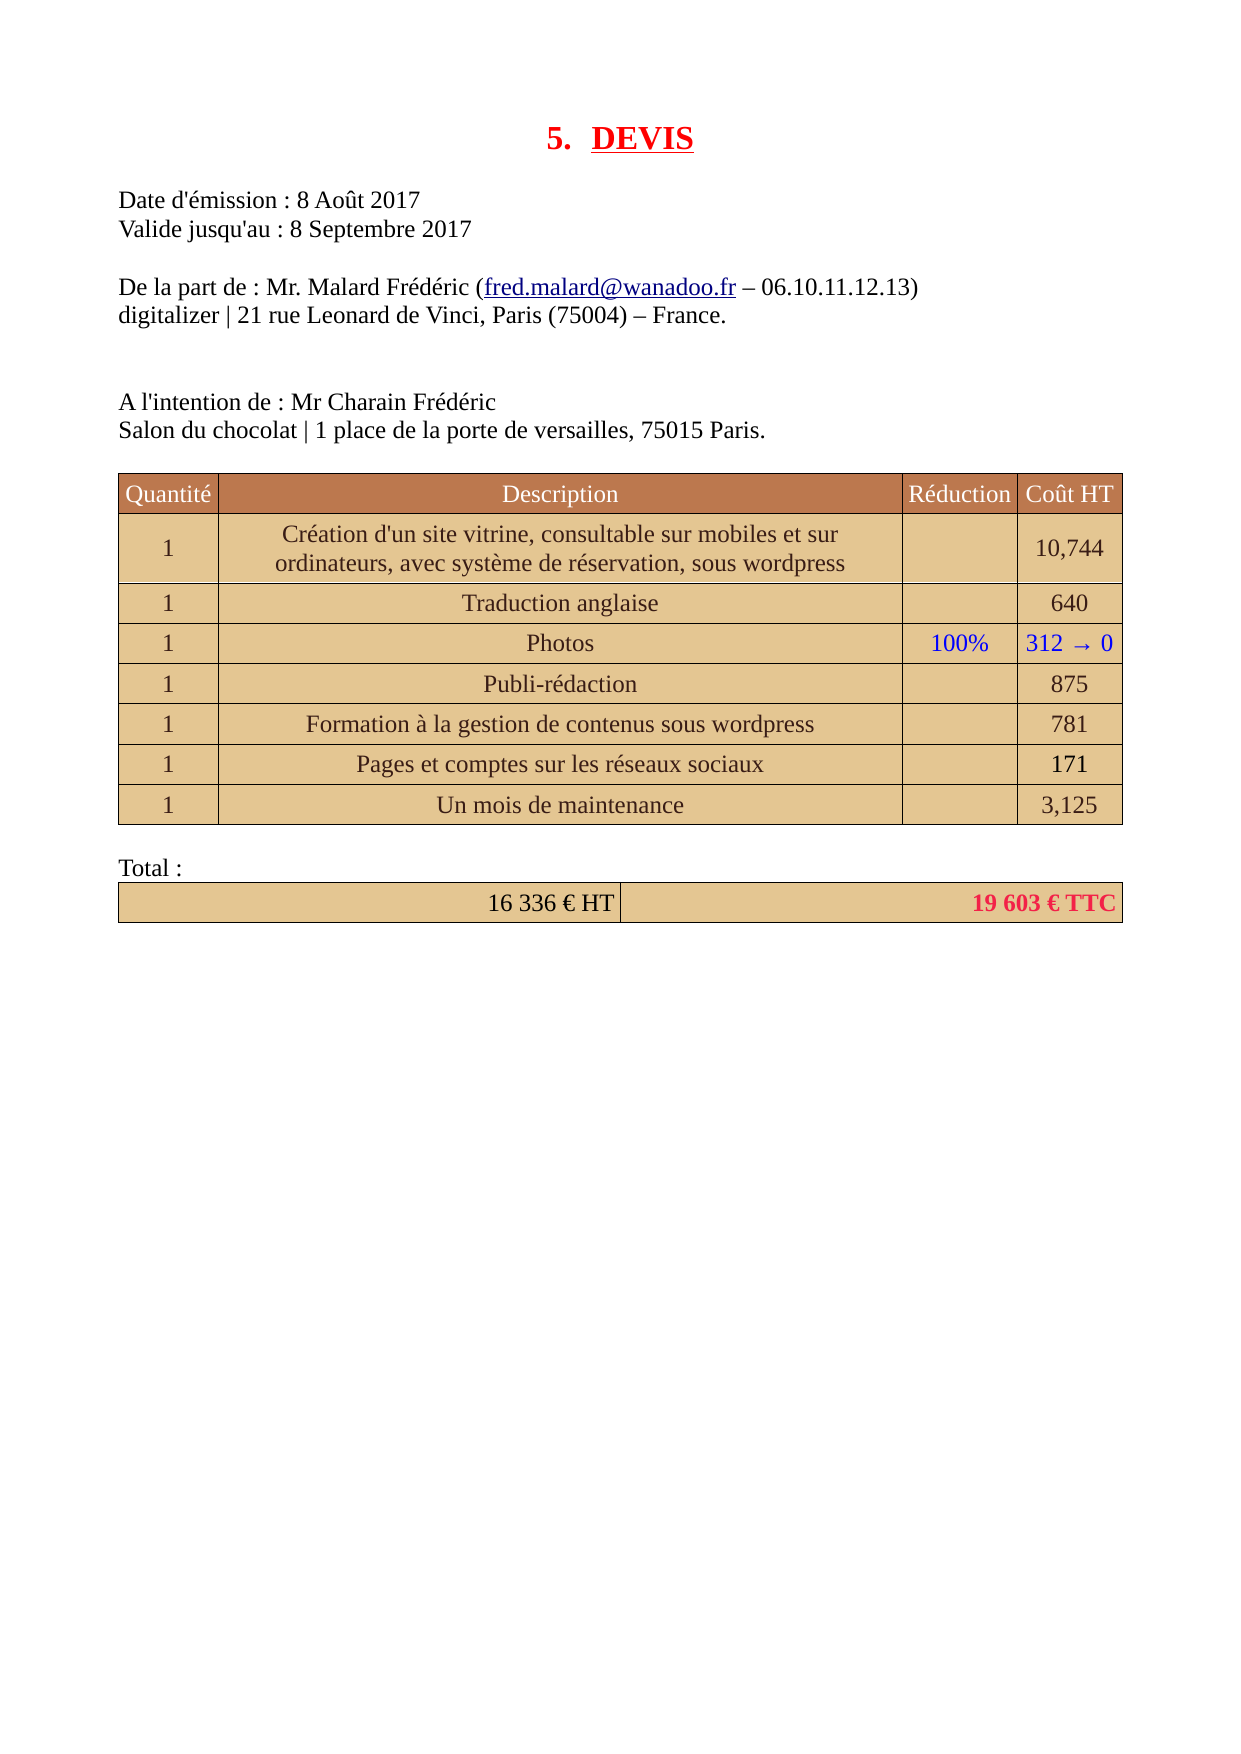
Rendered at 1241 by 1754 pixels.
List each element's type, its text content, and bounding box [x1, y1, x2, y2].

table_cell 781 [1018, 704, 1122, 744]
text digitalizer | 21 rue Leonard de Vinci, Paris (75004) – France. [118, 301, 1122, 329]
table_cell [903, 584, 1017, 623]
table_cell Création d'un site vitrine, consultable sur mobiles et sur ordinateurs, avec système de réservation, sous wordpress [219, 514, 902, 582]
table_header Quantité [119, 474, 218, 513]
table_cell 640 [1018, 584, 1122, 623]
table_cell 171 [1018, 745, 1122, 784]
text De la part de : Mr. Malard Frédéric (fred.malard@wanadoo.fr – 06.10.11.12.13) [118, 272, 1122, 301]
table_cell 1 [119, 704, 218, 744]
table_header Coût HT [1018, 474, 1122, 513]
table_cell 1 [119, 514, 218, 582]
text Total : [118, 853, 1122, 882]
table_cell [903, 664, 1017, 703]
text Date d'émission : 8 Août 2017 [118, 186, 1122, 214]
table_cell 1 [119, 785, 218, 824]
table_cell 1 [119, 745, 218, 784]
table_cell [903, 514, 1017, 582]
table_cell 1 [119, 664, 218, 703]
subtitle DEVIS [118, 118, 1122, 157]
table_cell 875 [1018, 664, 1122, 703]
table_cell Formation à la gestion de contenus sous wordpress [219, 704, 902, 744]
text Valide jusqu'au : 8 Septembre 2017 [118, 214, 1122, 243]
table_header 16 336 € HT [119, 883, 620, 922]
table_cell 312 → 0 [1018, 624, 1122, 663]
table_cell 100% [903, 624, 1017, 663]
table_header Réduction [903, 474, 1017, 513]
table_cell 1 [119, 624, 218, 663]
table_cell [903, 785, 1017, 824]
table_cell Pages et comptes sur les réseaux sociaux [219, 745, 902, 784]
table_cell 3 125 [1018, 785, 1122, 824]
table_cell [903, 745, 1017, 784]
table_cell 1 [119, 584, 218, 623]
text Salon du chocolat | 1 place de la porte de versailles, 75015 Paris. [118, 416, 1122, 444]
table_header Description [219, 474, 902, 513]
table_header 19 603 € TTC [621, 883, 1122, 922]
table_cell Publi-rédaction [219, 664, 902, 703]
table_cell Traduction anglaise [219, 584, 902, 623]
table_cell Photos [219, 624, 902, 663]
table_cell [903, 704, 1017, 744]
text A l'intention de : Mr Charain Frédéric [118, 387, 1122, 416]
table_cell Un mois de maintenance [219, 785, 902, 824]
table_cell 10 744 [1018, 514, 1122, 582]
